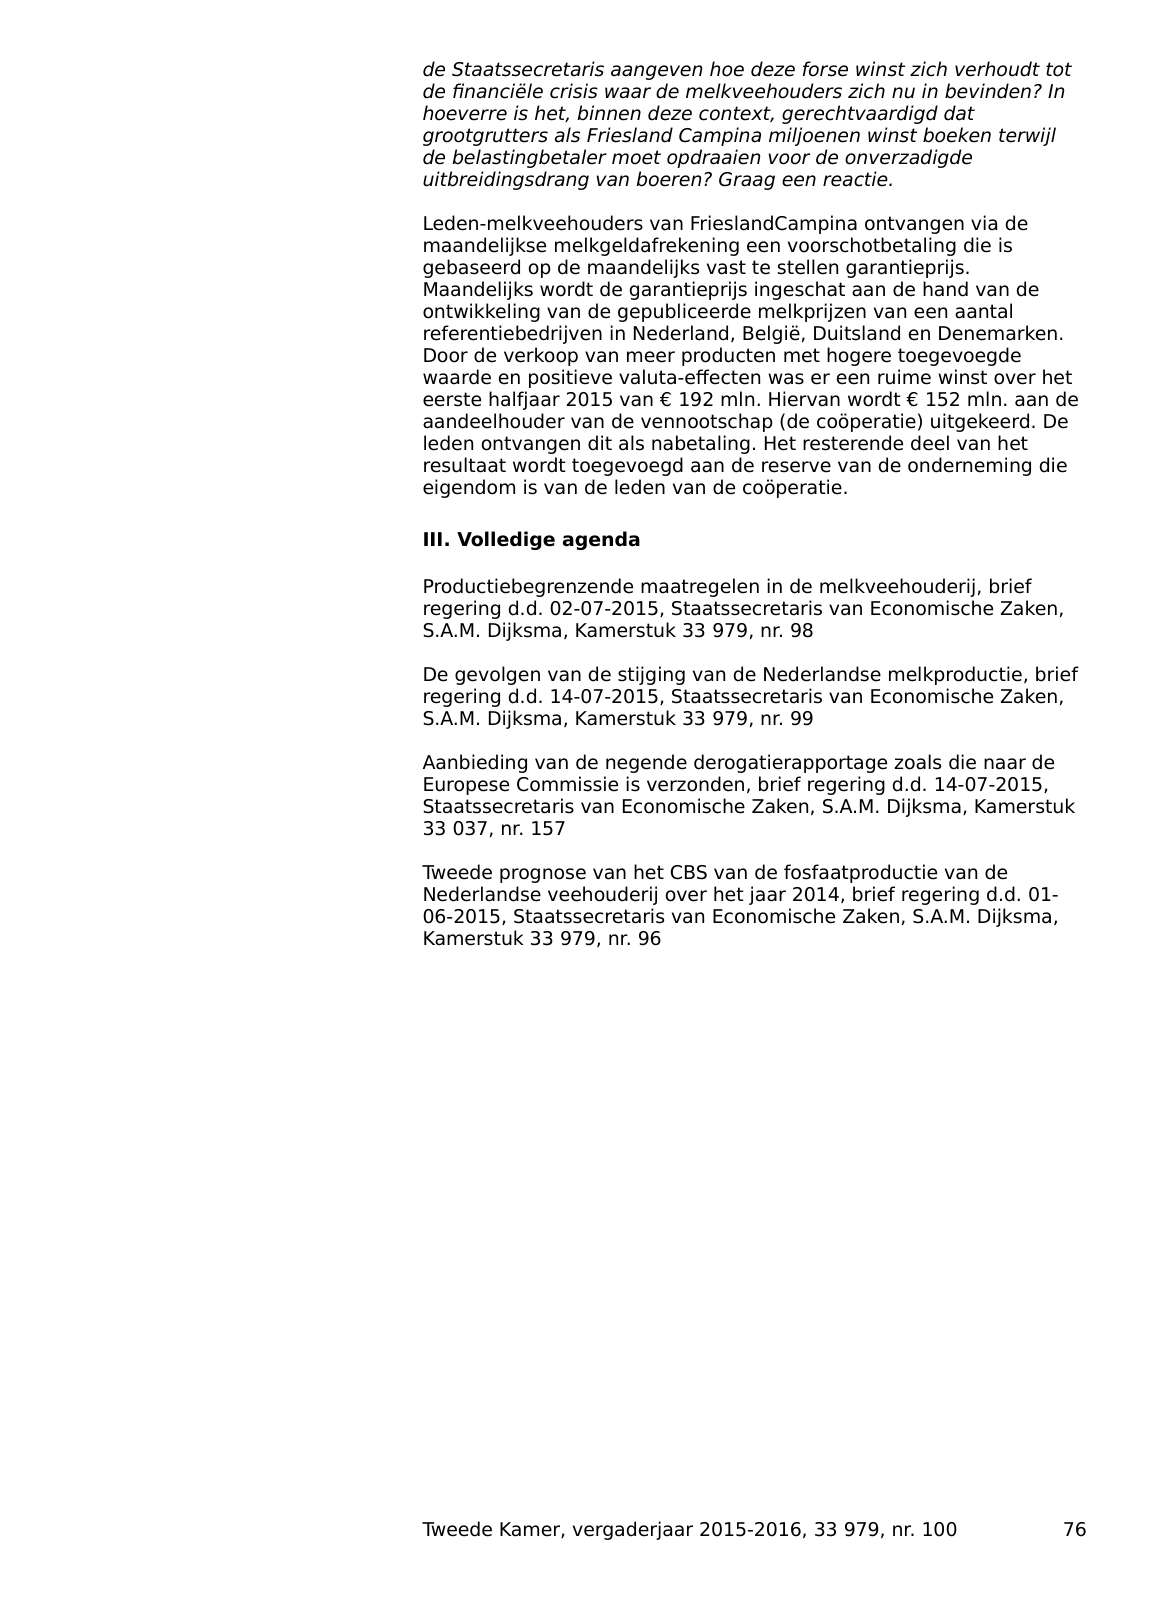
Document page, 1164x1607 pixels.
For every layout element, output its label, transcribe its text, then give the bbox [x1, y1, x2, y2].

text Aanbieding van de negende derogatierapportage zoals die naar de Europese Commissie is verzonden, brief regering d.d. 14-07-2015, Staatssecretaris van Economische Zaken, S.A.M. Dijksma, Kamerstuk 33 037, nr. 157 [422, 752, 1087, 840]
text De gevolgen van de stijging van de Nederlandse melkproductie, brief regering d.d. 14-07-2015, Staatssecretaris van Economische Zaken, S.A.M. Dijksma, Kamerstuk 33 979, nr. 99 [422, 664, 1087, 730]
text Productiebegrenzende maatregelen in de melkveehouderij, brief regering d.d. 02-07-2015, Staatssecretaris van Economische Zaken, S.A.M. Dijksma, Kamerstuk 33 979, nr. 98 [422, 576, 1087, 642]
text de Staatssecretaris aangeven hoe deze forse winst zich verhoudt tot de financiële crisis waar de melkveehouders zich nu in bevinden? In hoeverre is het, binnen deze context, gerechtvaardigd dat grootgrutters als Friesland Campina miljoenen winst boeken terwijl de belastingbetaler moet opdraaien voor de onverzadigde uitbreidingsdrang van boeren? Graag een reactie. [422, 59, 1087, 191]
text Leden-melkveehouders van FrieslandCampina ontvangen via de maandelijkse melkgeldafrekening een voorschotbetaling die is gebaseerd op de maandelijks vast te stellen garantieprijs. Maandelijks wordt de garantieprijs ingeschat aan de hand van de ontwikkeling van de gepubliceerde melkprijzen van een aantal referentiebedrijven in Nederland, België, Duitsland en Denemarken. Door de verkoop van meer producten met hogere toegevoegde waarde en positieve valuta-effecten was er een ruime winst over het eerste halfjaar 2015 van € 192 mln. Hiervan wordt € 152 mln. aan de aandeelhouder van de vennootschap (de coöperatie) uitgekeerd. De leden ontvangen dit als nabetaling. Het resterende deel van het resultaat wordt toegevoegd aan de reserve van de onderneming die eigendom is van de leden van de coöperatie. [422, 213, 1087, 499]
text Tweede prognose van het CBS van de fosfaatproductie van de Nederlandse veehouderij over het jaar 2014, brief regering d.d. 01-06-2015, Staatssecretaris van Economische Zaken, S.A.M. Dijksma, Kamerstuk 33 979, nr. 96 [422, 862, 1087, 950]
subtitle III. Volledige agenda [422, 529, 1087, 551]
